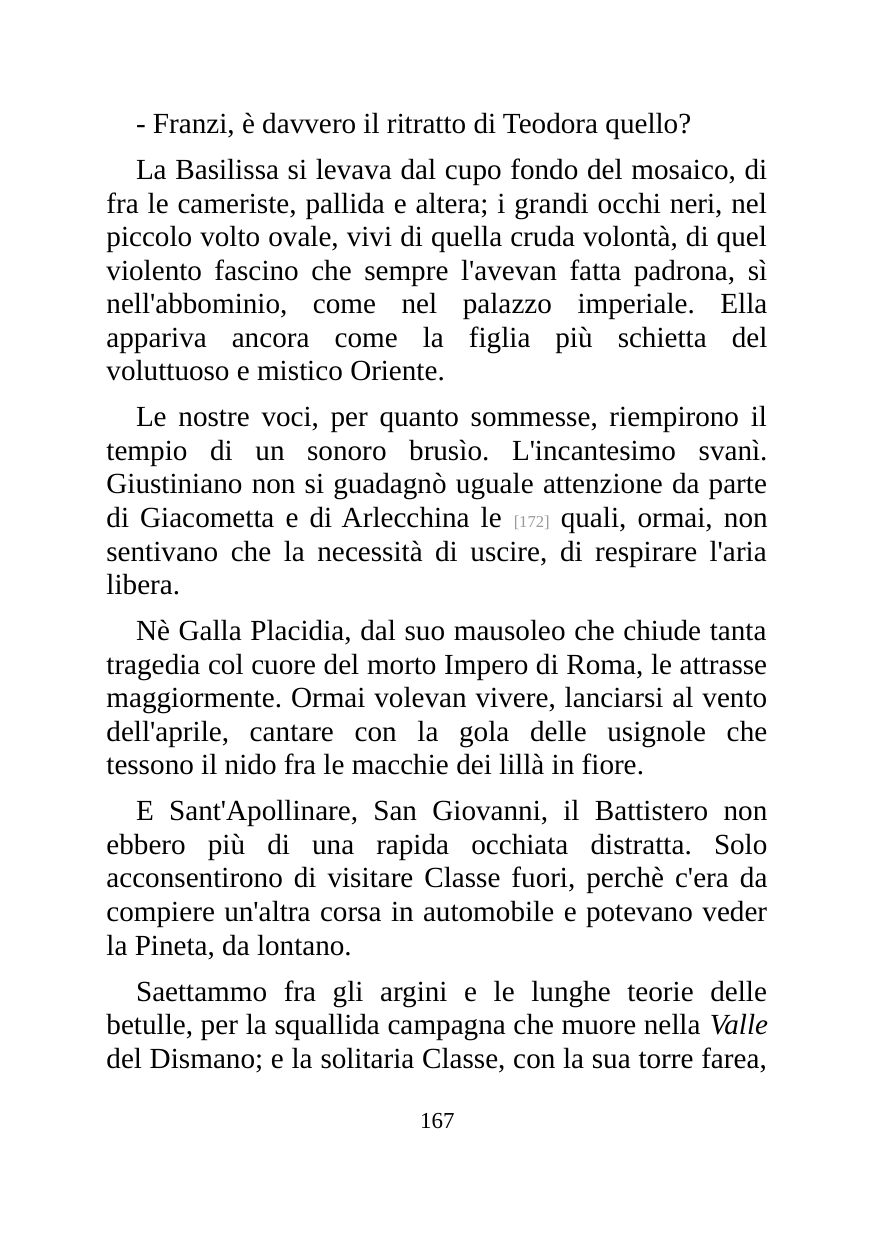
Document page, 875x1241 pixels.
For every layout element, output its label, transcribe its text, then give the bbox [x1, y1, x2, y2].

text Nè Galla Placidia, dal suo mausoleo che chiude tanta tragedia col cuore del morto Impero di Roma, le attrasse maggiormente. Ormai volevan vivere, lanciarsi al vento dell'aprile, cantare con la gola delle usignole che tessono il nido fra le macchie dei lillà in fiore. [106, 613, 768, 781]
text E Sant'Apollinare, San Giovanni, il Battistero non ebbero più di una rapida occhiata distratta. Solo acconsentirono di visitare Classe fuori, perchè c'era da compiere un'altra corsa in automobile e potevano veder la Pineta, da lontano. [106, 793, 768, 961]
text - Franzi, è davvero il ritratto di Teodora quello? [106, 106, 768, 140]
text Le nostre voci, per quanto sommesse, riempirono il tempio di un sonoro brusìo. L'incantesimo svanì. Giustiniano non si guadagnò uguale attenzione da parte di Giacometta e di Arlecchina le [172] quali, ormai, non sentivano che la necessità di uscire, di respirare l'aria libera. [106, 399, 768, 601]
text Saettammo fra gli argini e le lunghe teorie delle betulle, per la squallida campagna che muore nella Valle del Dismano; e la solitaria Classe, con la sua torre farea, [106, 974, 768, 1074]
text La Basilissa si levava dal cupo fondo del mosaico, di fra le cameriste, pallida e altera; i grandi occhi neri, nel piccolo volto ovale, vivi di quella cruda volontà, di quel violento fascino che sempre l'avevan fatta padrona, sì nell'abbominio, come nel palazzo imperiale. Ella appariva ancora come la figlia più schietta del voluttuoso e mistico Oriente. [106, 152, 768, 387]
